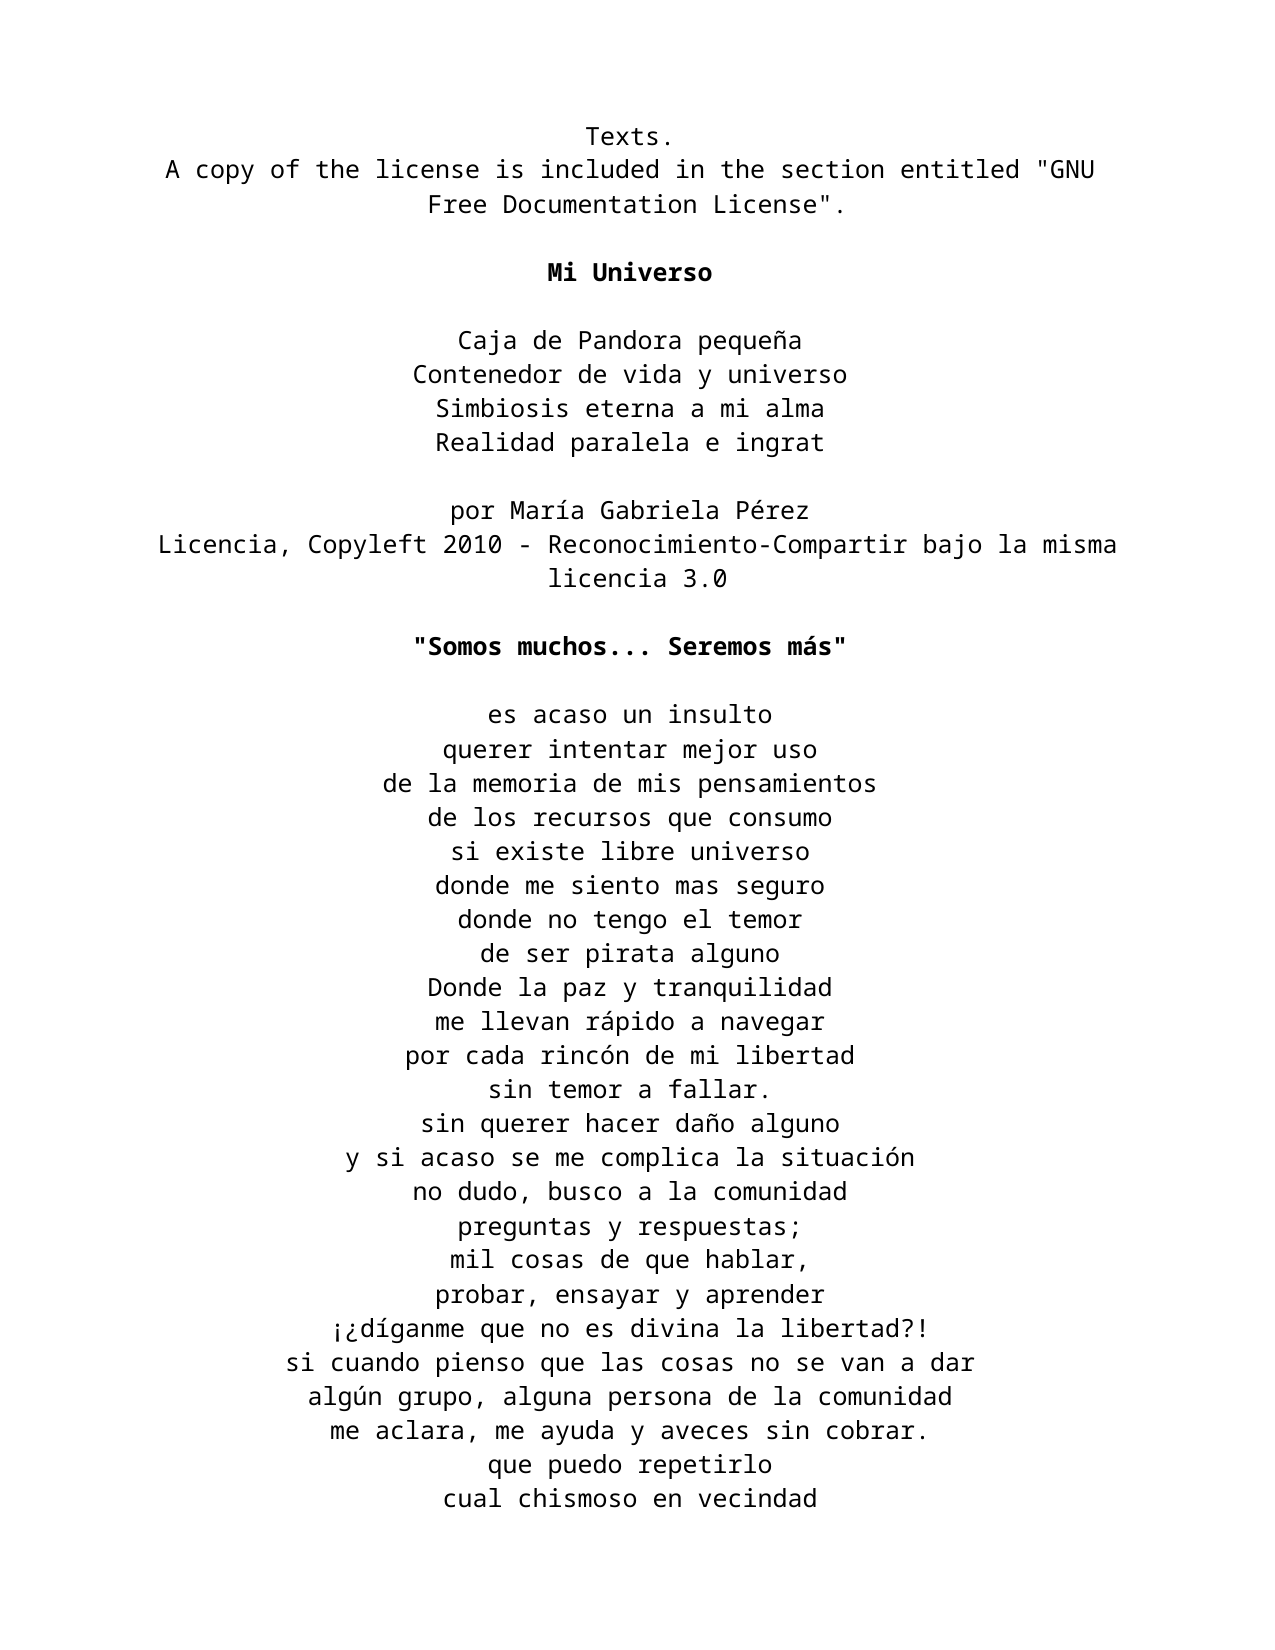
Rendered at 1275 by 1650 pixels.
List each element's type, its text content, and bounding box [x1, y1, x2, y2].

text "Somos muchos... Seremos más" [118, 629, 1157, 663]
text si existe libre universo [118, 833, 1157, 867]
text Licencia, Copyleft 2010 - Reconocimiento-Compartir bajo la misma licencia 3.0 [118, 527, 1157, 595]
text preguntas y respuestas; [118, 1208, 1157, 1242]
text me llevan rápido a navegar [118, 1004, 1157, 1038]
text por cada rincón de mi libertad [118, 1038, 1157, 1072]
text Realidad paralela e ingrat [118, 425, 1157, 459]
text querer intentar mejor uso [118, 731, 1157, 765]
text que puedo repetirlo [118, 1447, 1157, 1481]
text donde me siento mas seguro [118, 867, 1157, 902]
text de ser pirata alguno [118, 936, 1157, 970]
text Donde la paz y tranquilidad [118, 970, 1157, 1004]
text ¡¿díganme que no es divina la libertad?! [118, 1310, 1157, 1344]
text Texts. [118, 118, 1157, 152]
text probar, ensayar y aprender [118, 1276, 1157, 1310]
text de la memoria de mis pensamientos [118, 765, 1157, 799]
text Contenedor de vida y universo [118, 357, 1157, 391]
text Simbiosis eterna a mi alma [118, 391, 1157, 425]
text cual chismoso en vecindad [118, 1481, 1157, 1515]
text de los recursos que consumo [118, 799, 1157, 833]
text Caja de Pandora pequeña [118, 322, 1157, 357]
text sin temor a fallar. [118, 1072, 1157, 1106]
text no dudo, busco a la comunidad [118, 1174, 1157, 1208]
text es acaso un insulto [118, 697, 1157, 731]
text mil cosas de que hablar, [118, 1242, 1157, 1276]
text Mi Universo [118, 254, 1157, 288]
text por María Gabriela Pérez [118, 493, 1157, 527]
text me aclara, me ayuda y aveces sin cobrar. [118, 1412, 1157, 1447]
text A copy of the license is included in the section entitled "GNU [118, 152, 1157, 186]
text Free Documentation License". [118, 186, 1157, 220]
text y si acaso se me complica la situación [118, 1140, 1157, 1174]
text si cuando pienso que las cosas no se van a dar [118, 1344, 1157, 1378]
text donde no tengo el temor [118, 902, 1157, 936]
text algún grupo, alguna persona de la comunidad [118, 1378, 1157, 1412]
text sin querer hacer daño alguno [118, 1106, 1157, 1140]
